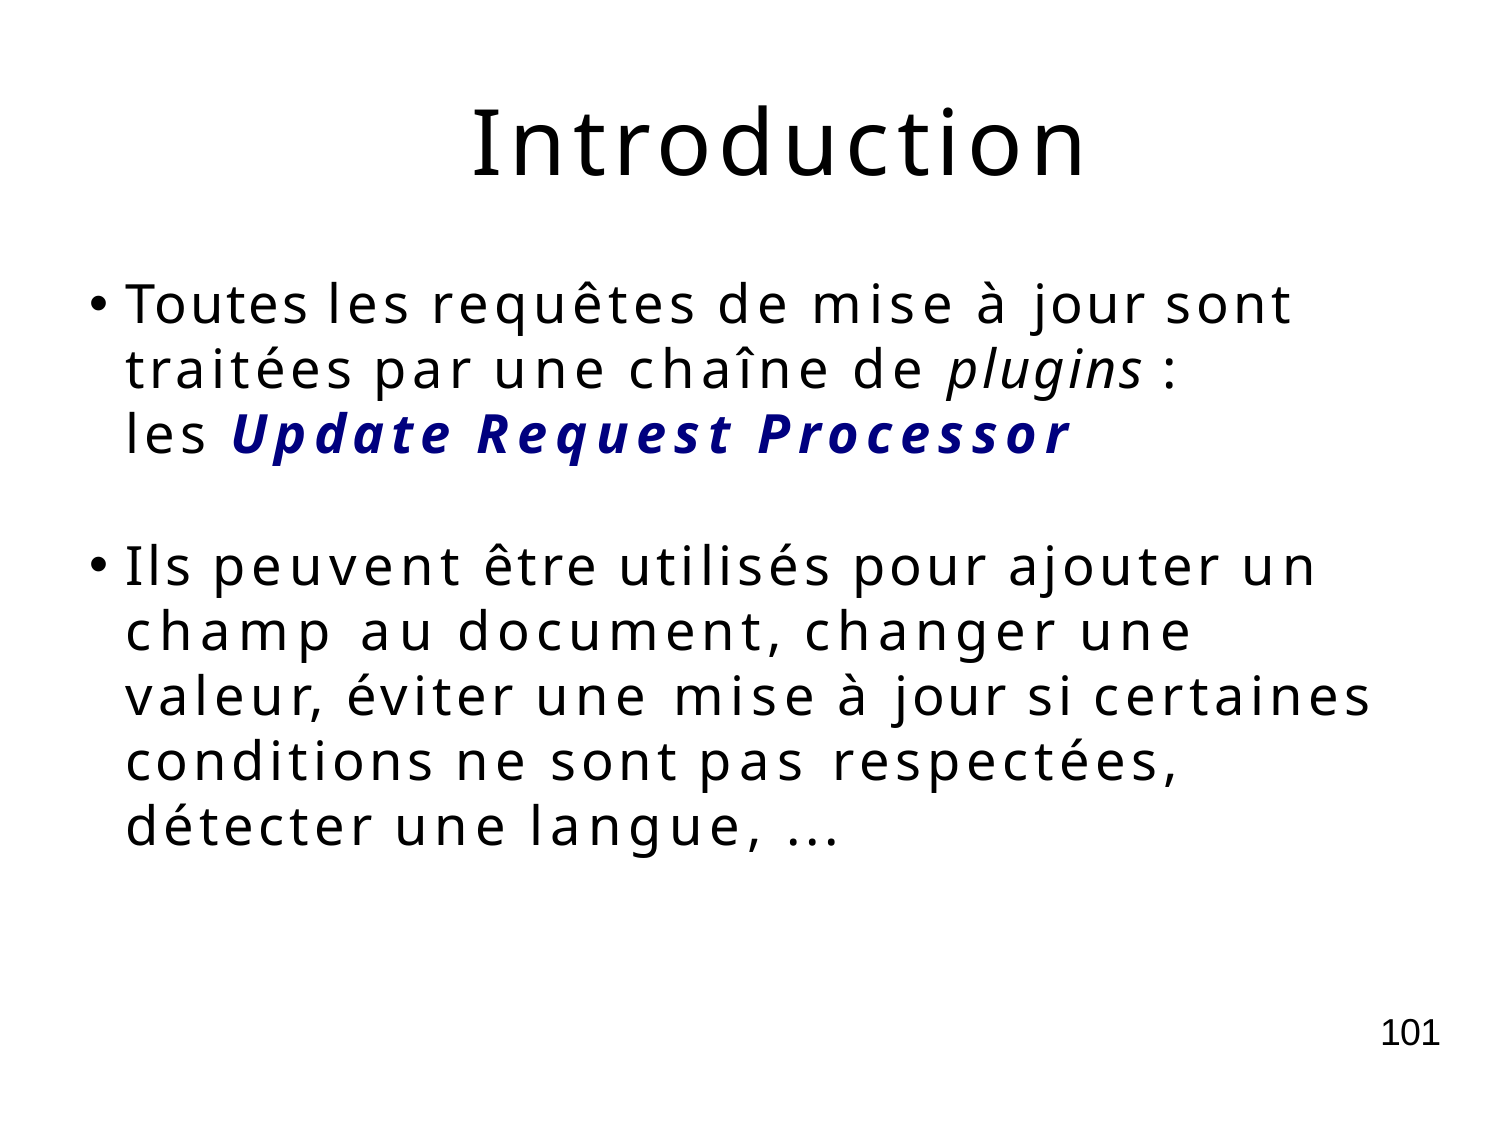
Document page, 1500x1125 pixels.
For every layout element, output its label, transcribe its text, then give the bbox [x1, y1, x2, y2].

title Introduction [87, 26, 1413, 272]
slide_number 101 [1373, 1009, 1451, 1125]
text_box Toutes les requêtes de mise à jour sont traitées par une chaîne de plugins : les Update Request Processor Ils peuvent être utilisés pour ajouter un champ au document, changer une valeur, éviter une mise à jour si certaines conditions ne sont pas respectées, détecter une langue, ... [87, 267, 1400, 857]
